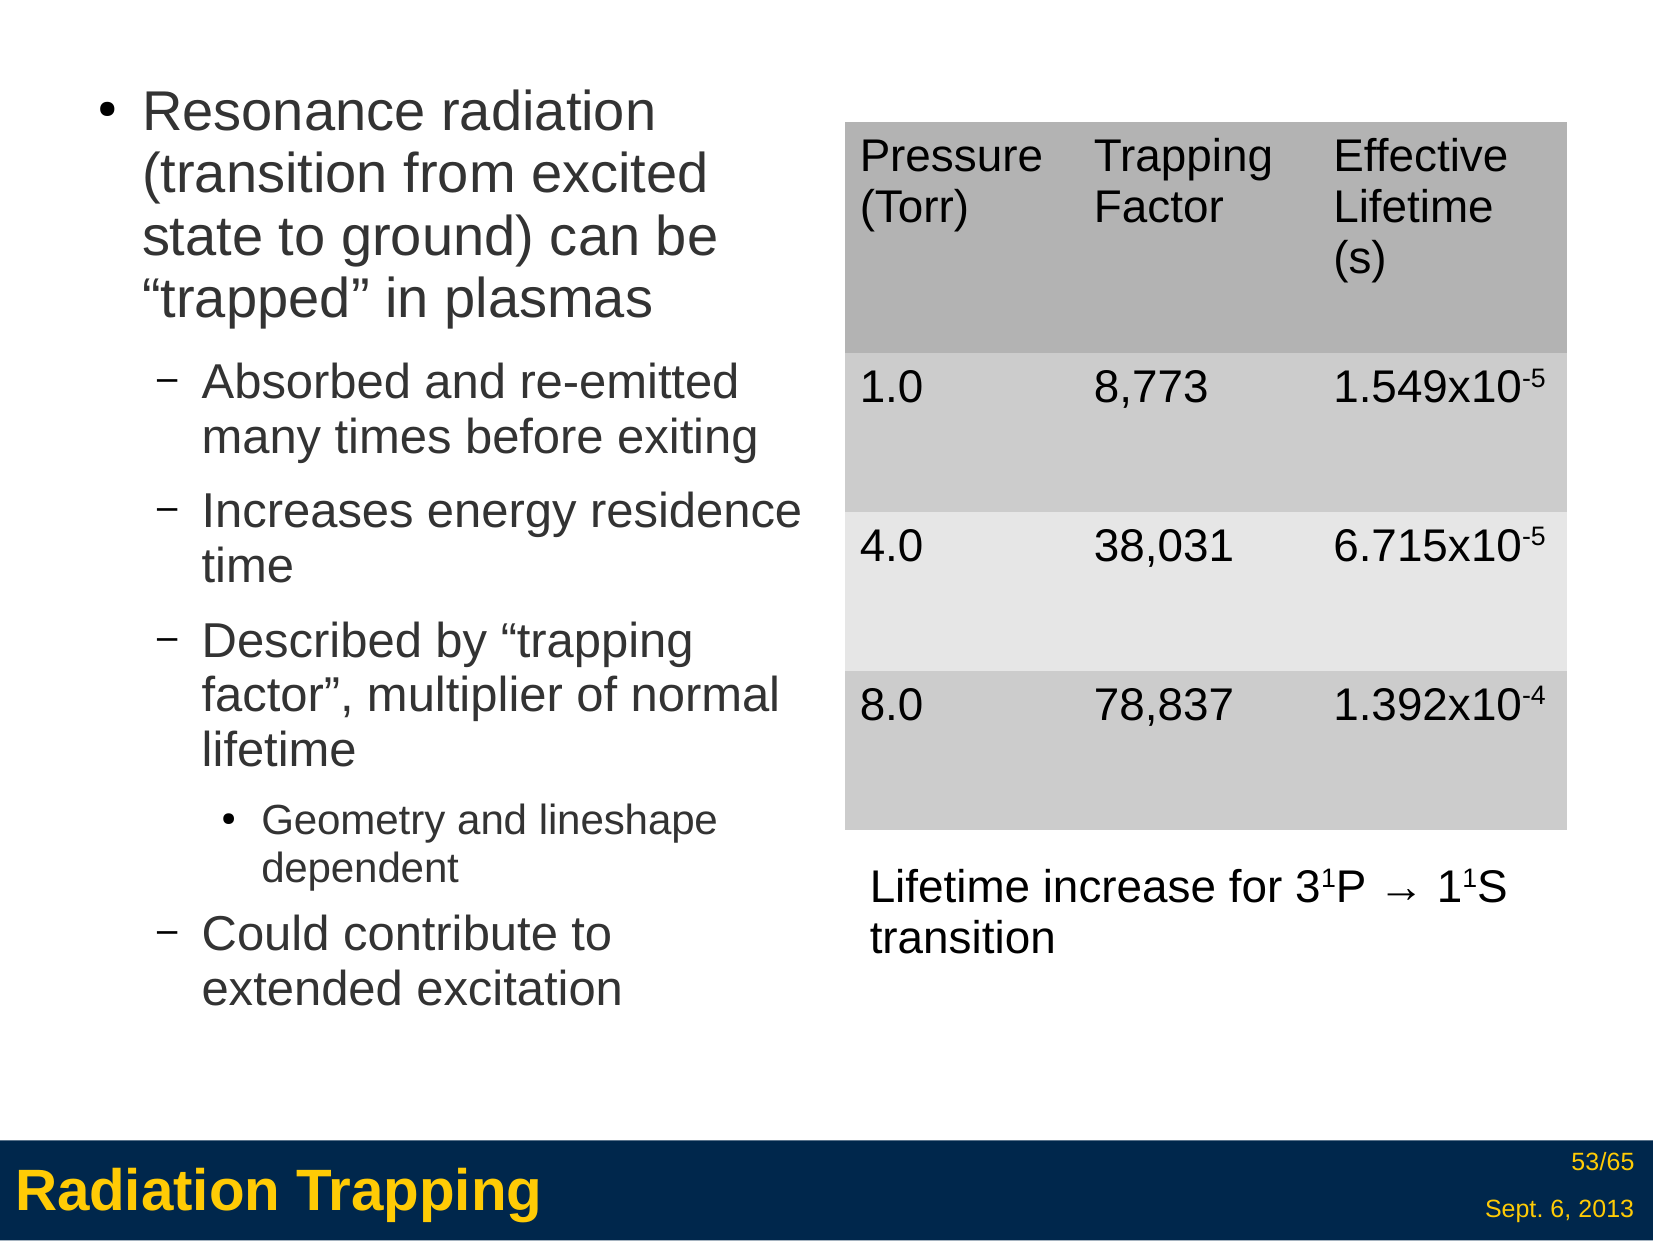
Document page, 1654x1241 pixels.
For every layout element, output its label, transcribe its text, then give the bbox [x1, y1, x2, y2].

table_cell 38,031 [1079, 512, 1319, 671]
table_header Effective Lifetime (s) [1319, 122, 1567, 353]
table_header Trapping Factor [1079, 122, 1319, 353]
table_cell 1.392x10-4 [1319, 671, 1567, 830]
text_box Lifetime increase for 31P → 11S transition [855, 853, 1561, 1000]
table_cell 8.0 [845, 671, 1079, 830]
table_cell 1.0 [845, 353, 1079, 512]
table_cell 1.549x10-5 [1319, 353, 1567, 512]
table_header Pressure (Torr) [845, 122, 1079, 353]
table_cell 6.715x10-5 [1319, 512, 1567, 671]
table_cell 78,837 [1079, 671, 1319, 830]
table_cell 4.0 [845, 512, 1079, 671]
list Resonance radiation (transition from excited state to ground) can be “trapped” in plasmas Absorbed and re-emitted many times before exiting Increases energy residence time Described by “trapping factor”, multiplier of normal lifetime Geometry and lineshape dependent Could contribute to extended excitation [82, 75, 809, 1021]
title Radiation Trapping [14, 1140, 1380, 1241]
table_cell 8,773 [1079, 353, 1319, 512]
